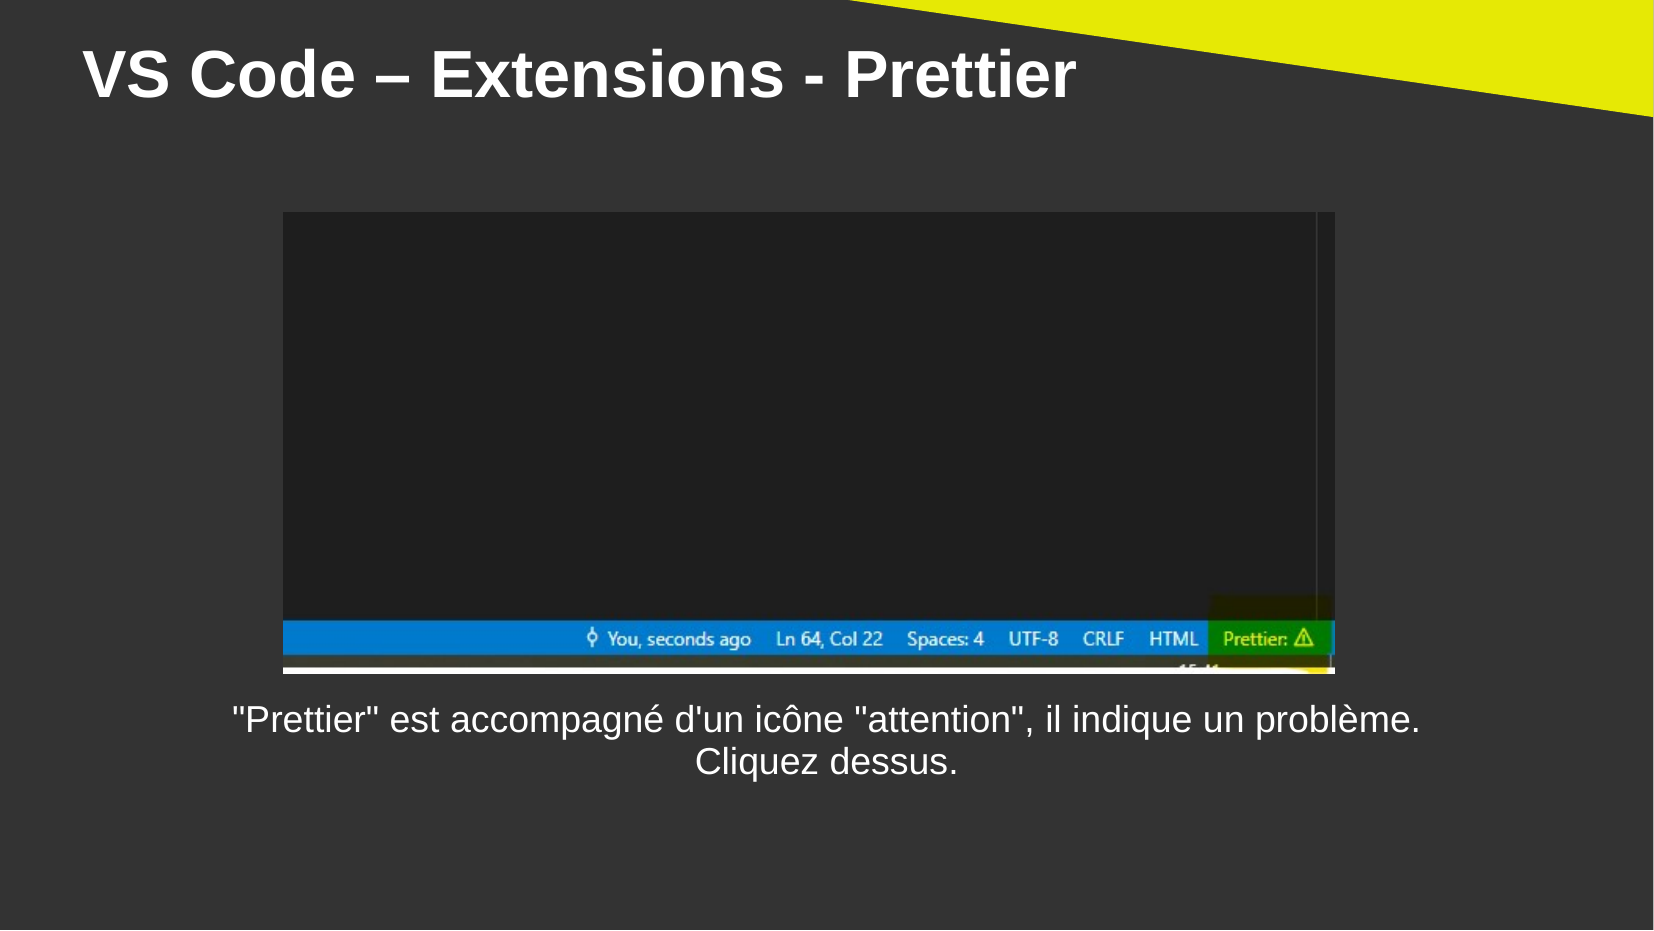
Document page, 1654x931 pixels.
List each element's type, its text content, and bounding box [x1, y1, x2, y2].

text_box "Prettier" est accompagné d'un icône "attention", il indique un problème. Cliquez dessus. [200, 691, 1453, 792]
text_box [848, 0, 1654, 118]
title VS Code – Extensions - Prettier [82, 37, 1571, 115]
picture [283, 212, 1335, 674]
